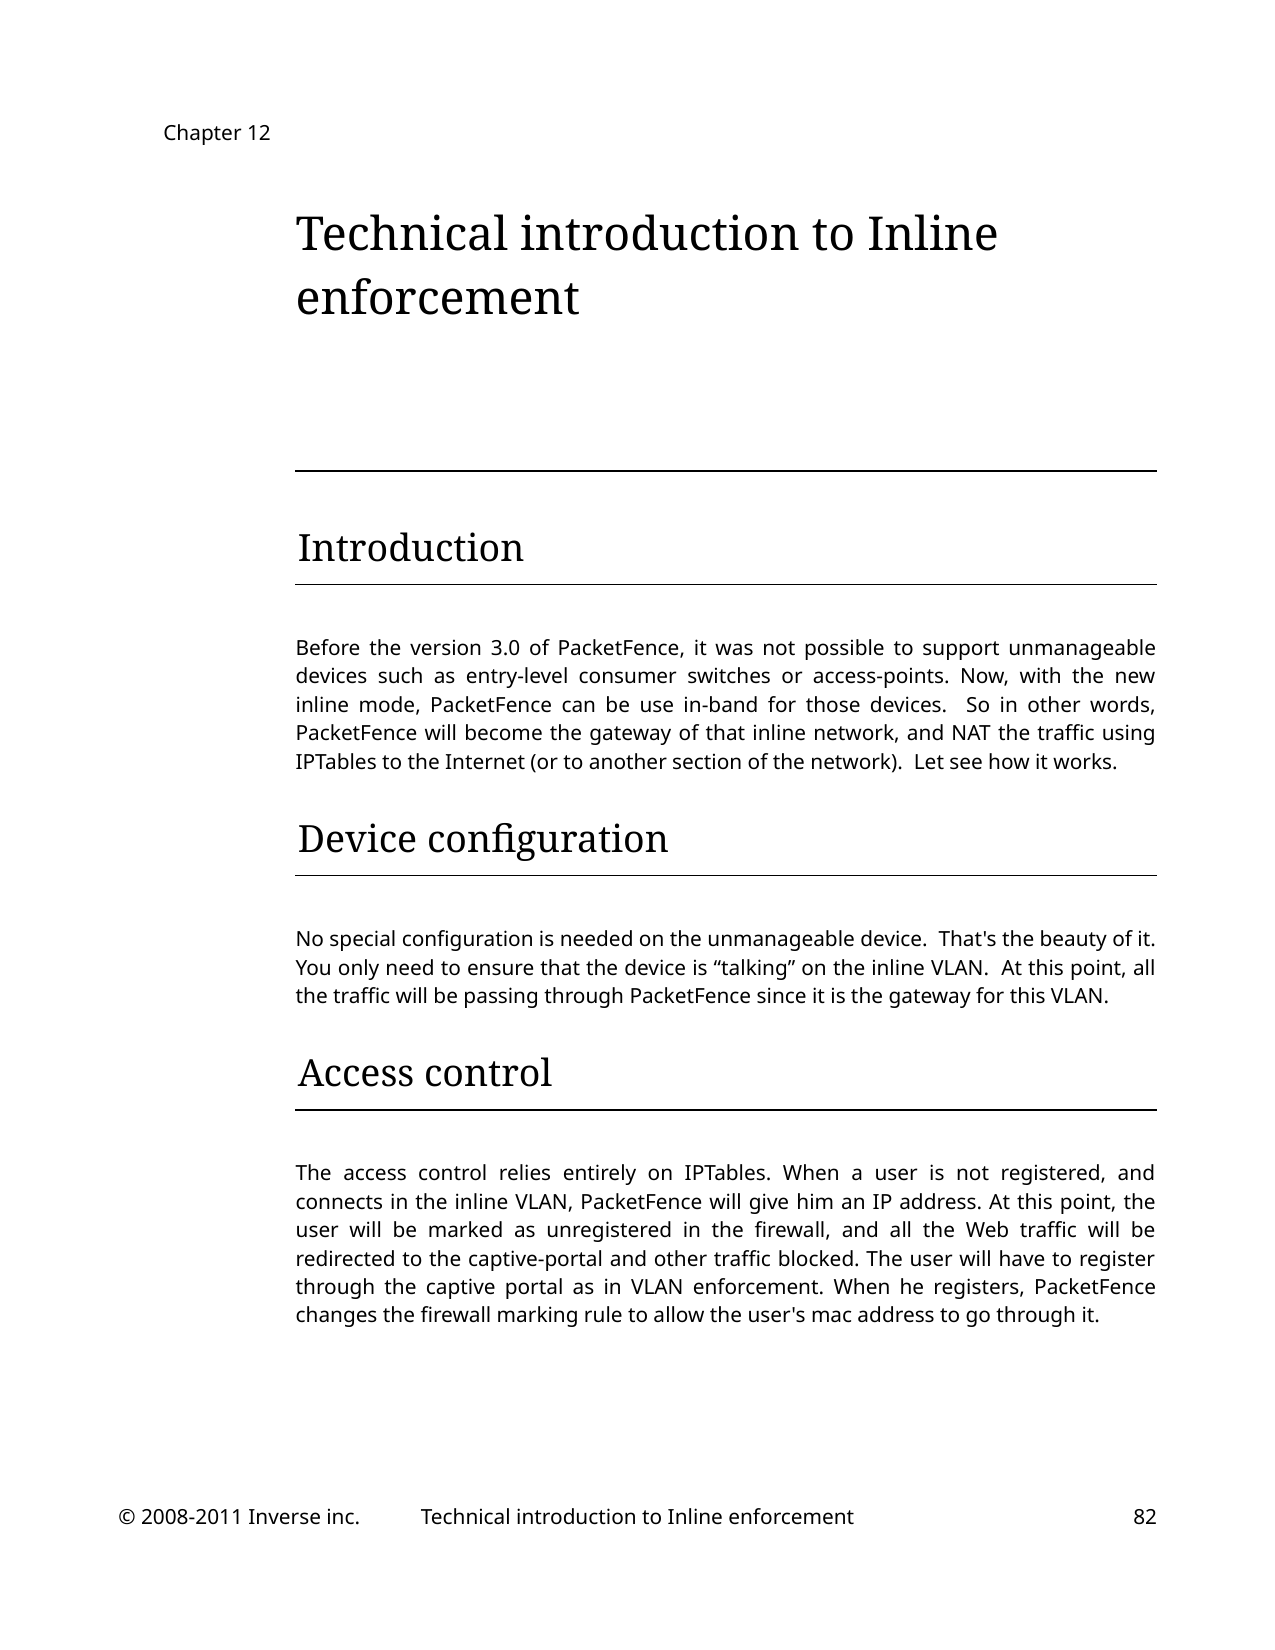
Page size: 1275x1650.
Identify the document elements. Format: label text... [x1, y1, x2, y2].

subtitle Access control [295, 1047, 1157, 1109]
text Before the version 3.0 of PacketFence, it was not possible to support unmanageable devices such as entry-level consumer switches or access-points. Now, with the new inline mode, PacketFence can be use in-band for those devices. So in other words, PacketFence will become the gateway of that inline network, and NAT the traffic using IPTables to the Internet (or to another section of the network). Let see how it works. [295, 633, 1157, 775]
subtitle Device configuration [295, 812, 1157, 875]
text The access control relies entirely on IPTables. When a user is not registered, and connects in the inline VLAN, PacketFence will give him an IP address. At this point, the user will be marked as unregistered in the firewall, and all the Web traffic will be redirected to the captive-portal and other traffic blocked. The user will have to register through the captive portal as in VLAN enforcement. When he registers, PacketFence changes the firewall marking rule to allow the user's mac address to go through it. [295, 1158, 1157, 1329]
subtitle Technical introduction to Inline enforcement [295, 201, 1157, 470]
subtitle Introduction [295, 521, 1157, 584]
text No special configuration is needed on the unmanageable device. That's the beauty of it. You only need to ensure that the device is “talking” on the inline VLAN. At this point, all the traffic will be passing through PacketFence since it is the gateway for this VLAN. [295, 924, 1157, 1009]
